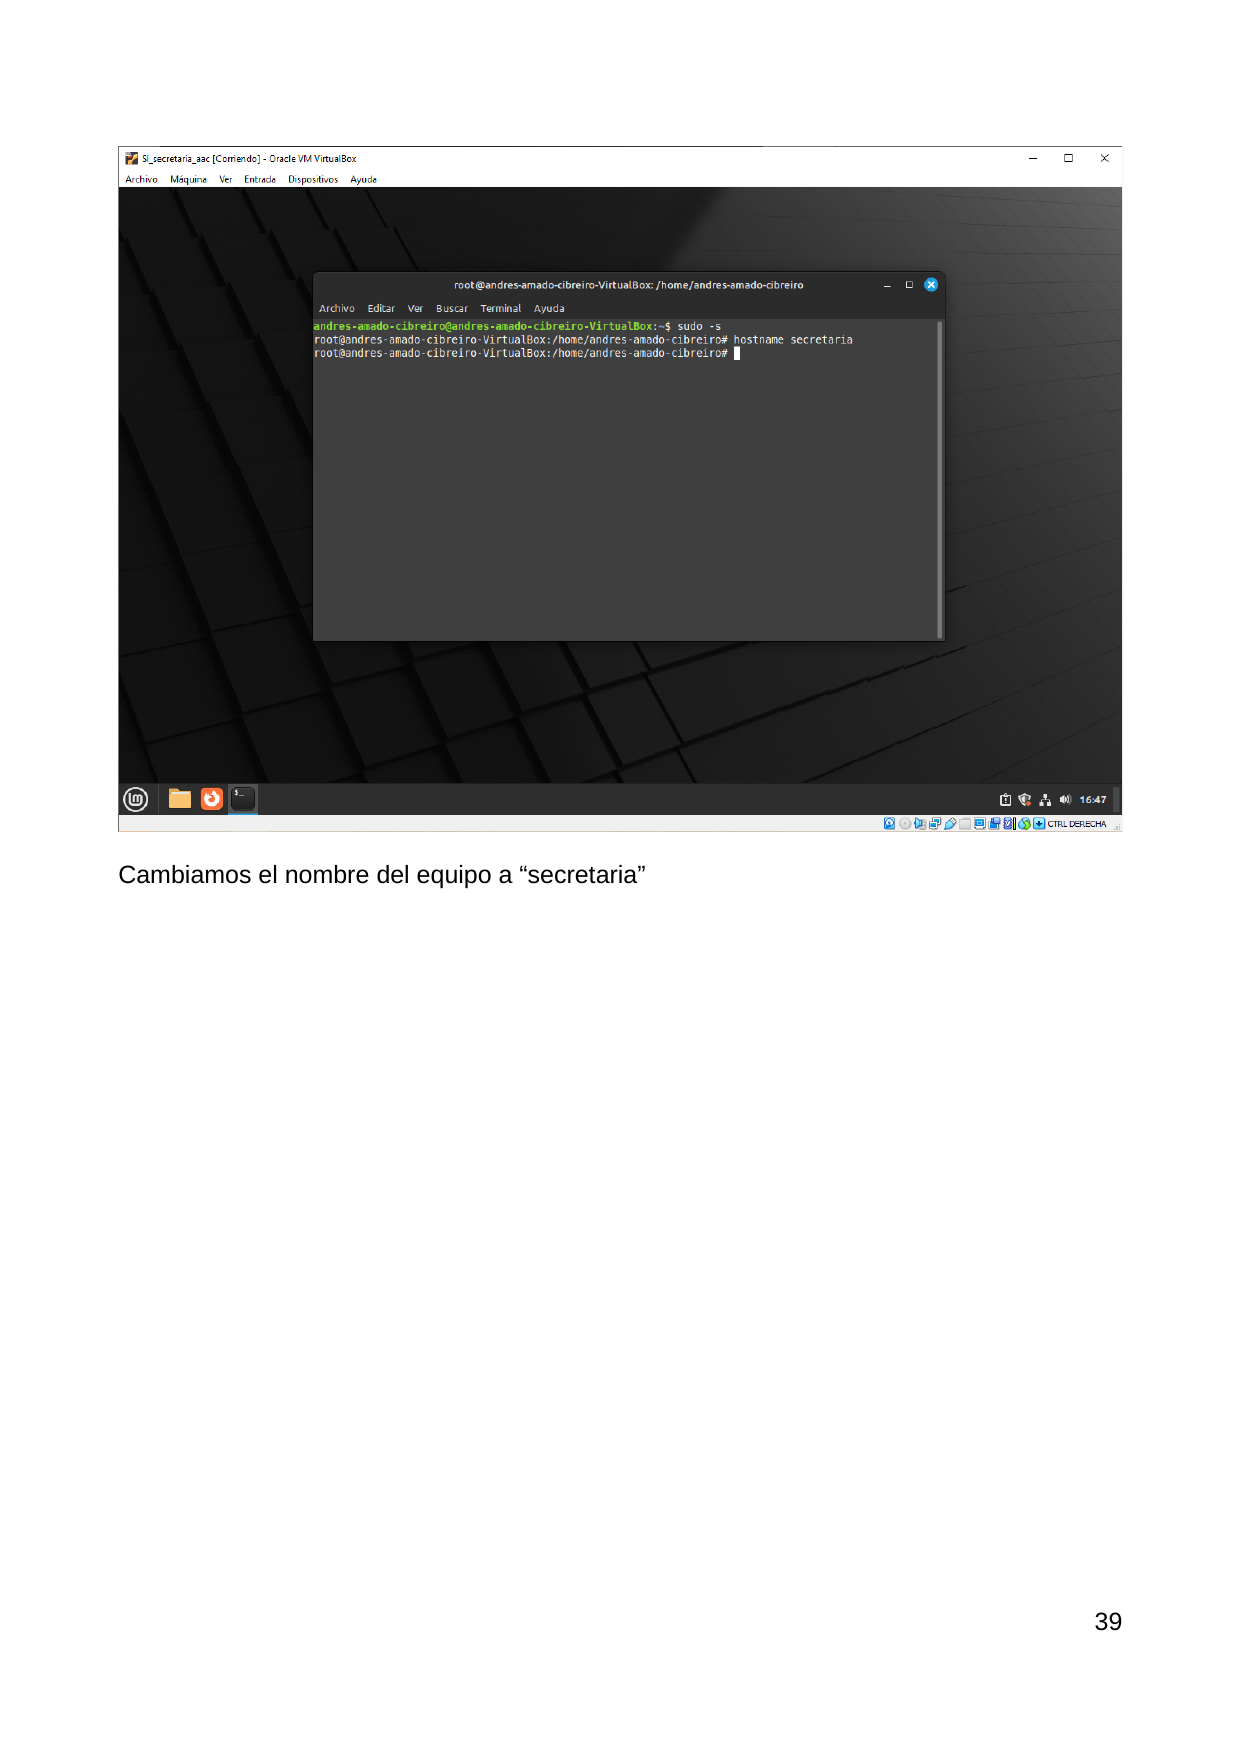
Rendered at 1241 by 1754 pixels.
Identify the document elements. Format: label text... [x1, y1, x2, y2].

picture [118, 146, 1123, 832]
text Cambiamos el nombre del equipo a “secretaria” [118, 860, 1122, 889]
